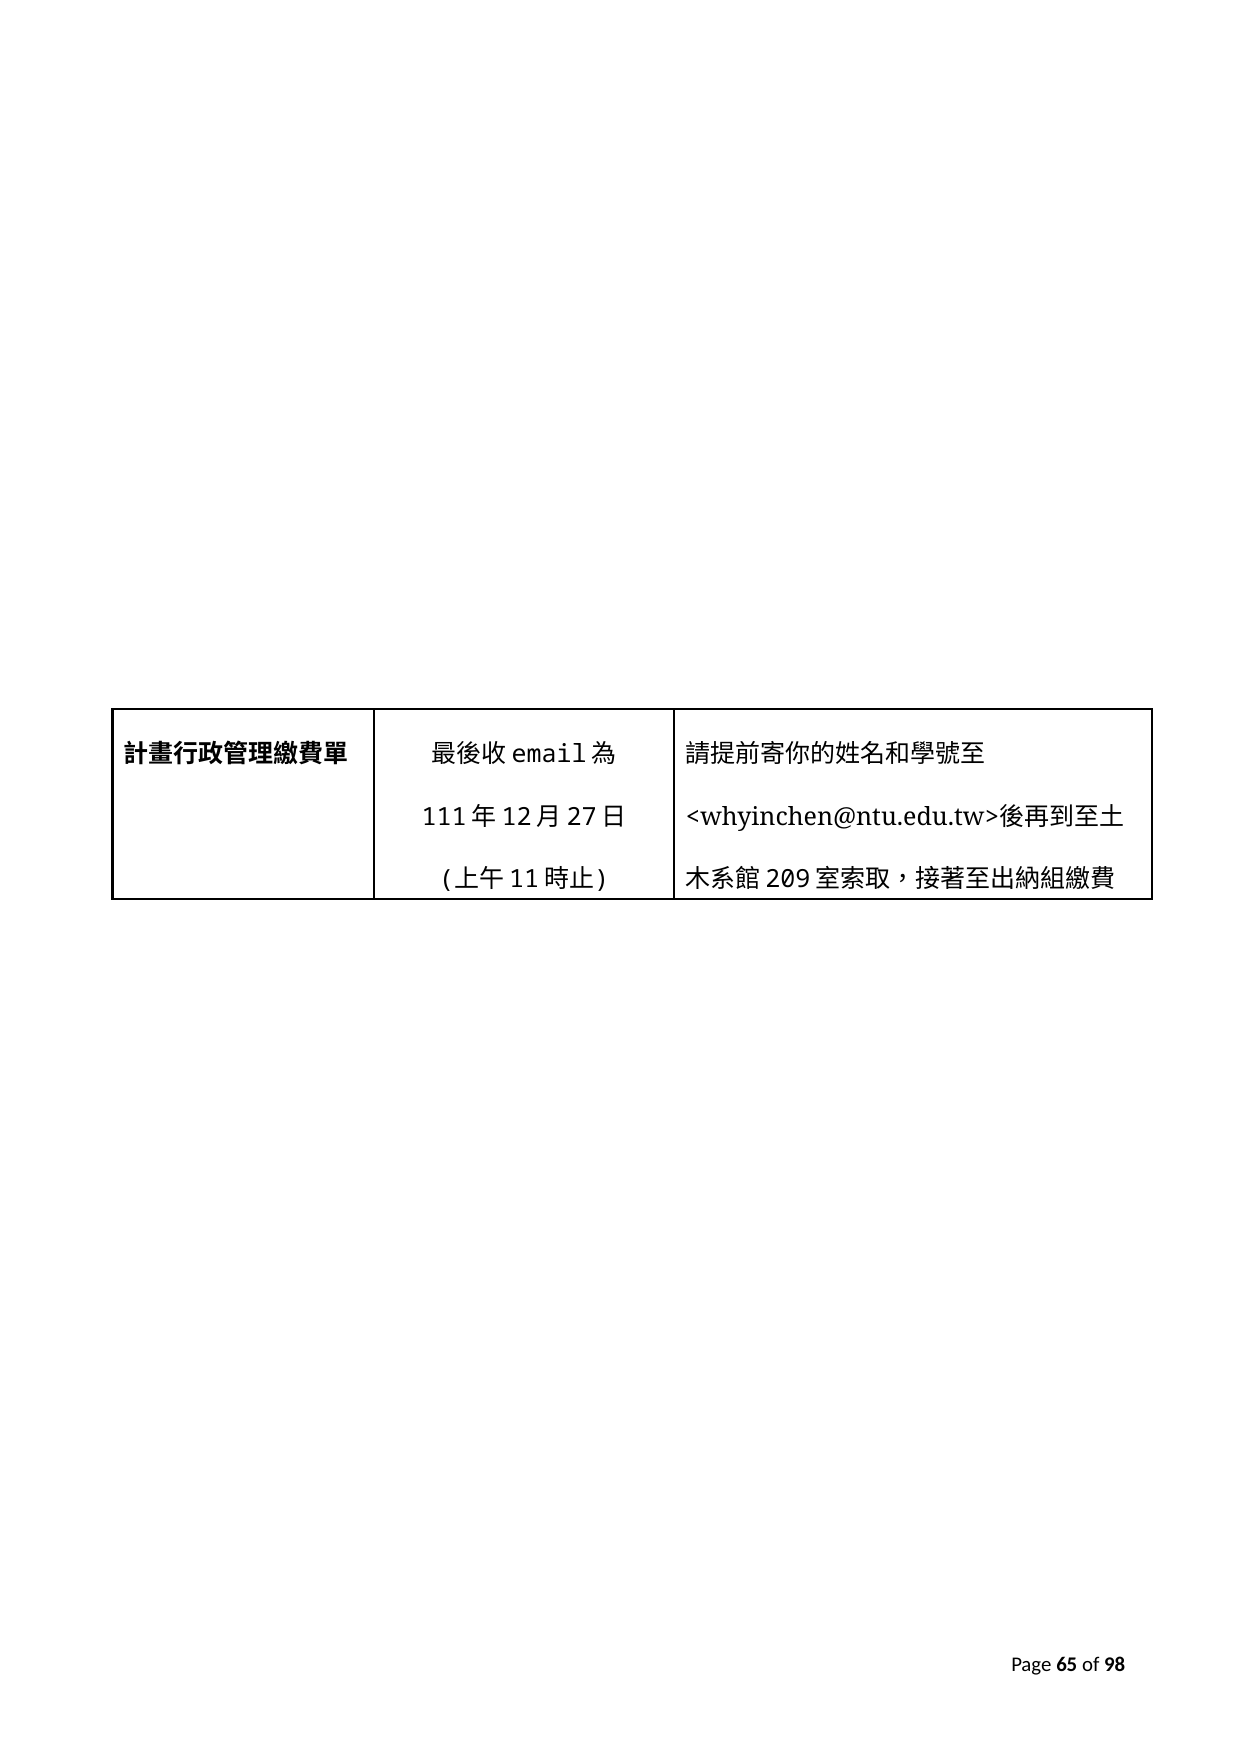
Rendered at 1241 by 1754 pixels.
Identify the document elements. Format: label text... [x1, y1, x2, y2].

table_cell 計畫行政管理繳費單 [114, 710, 373, 898]
table_cell 請提前寄你的姓名和學號至<whyinchen@ntu.edu.tw>後再到至土木系館209室索取，接著至出納組繳費 [675, 710, 1151, 898]
table_cell 最後收email為 111年12月27日 (上午11時止) [375, 710, 673, 898]
